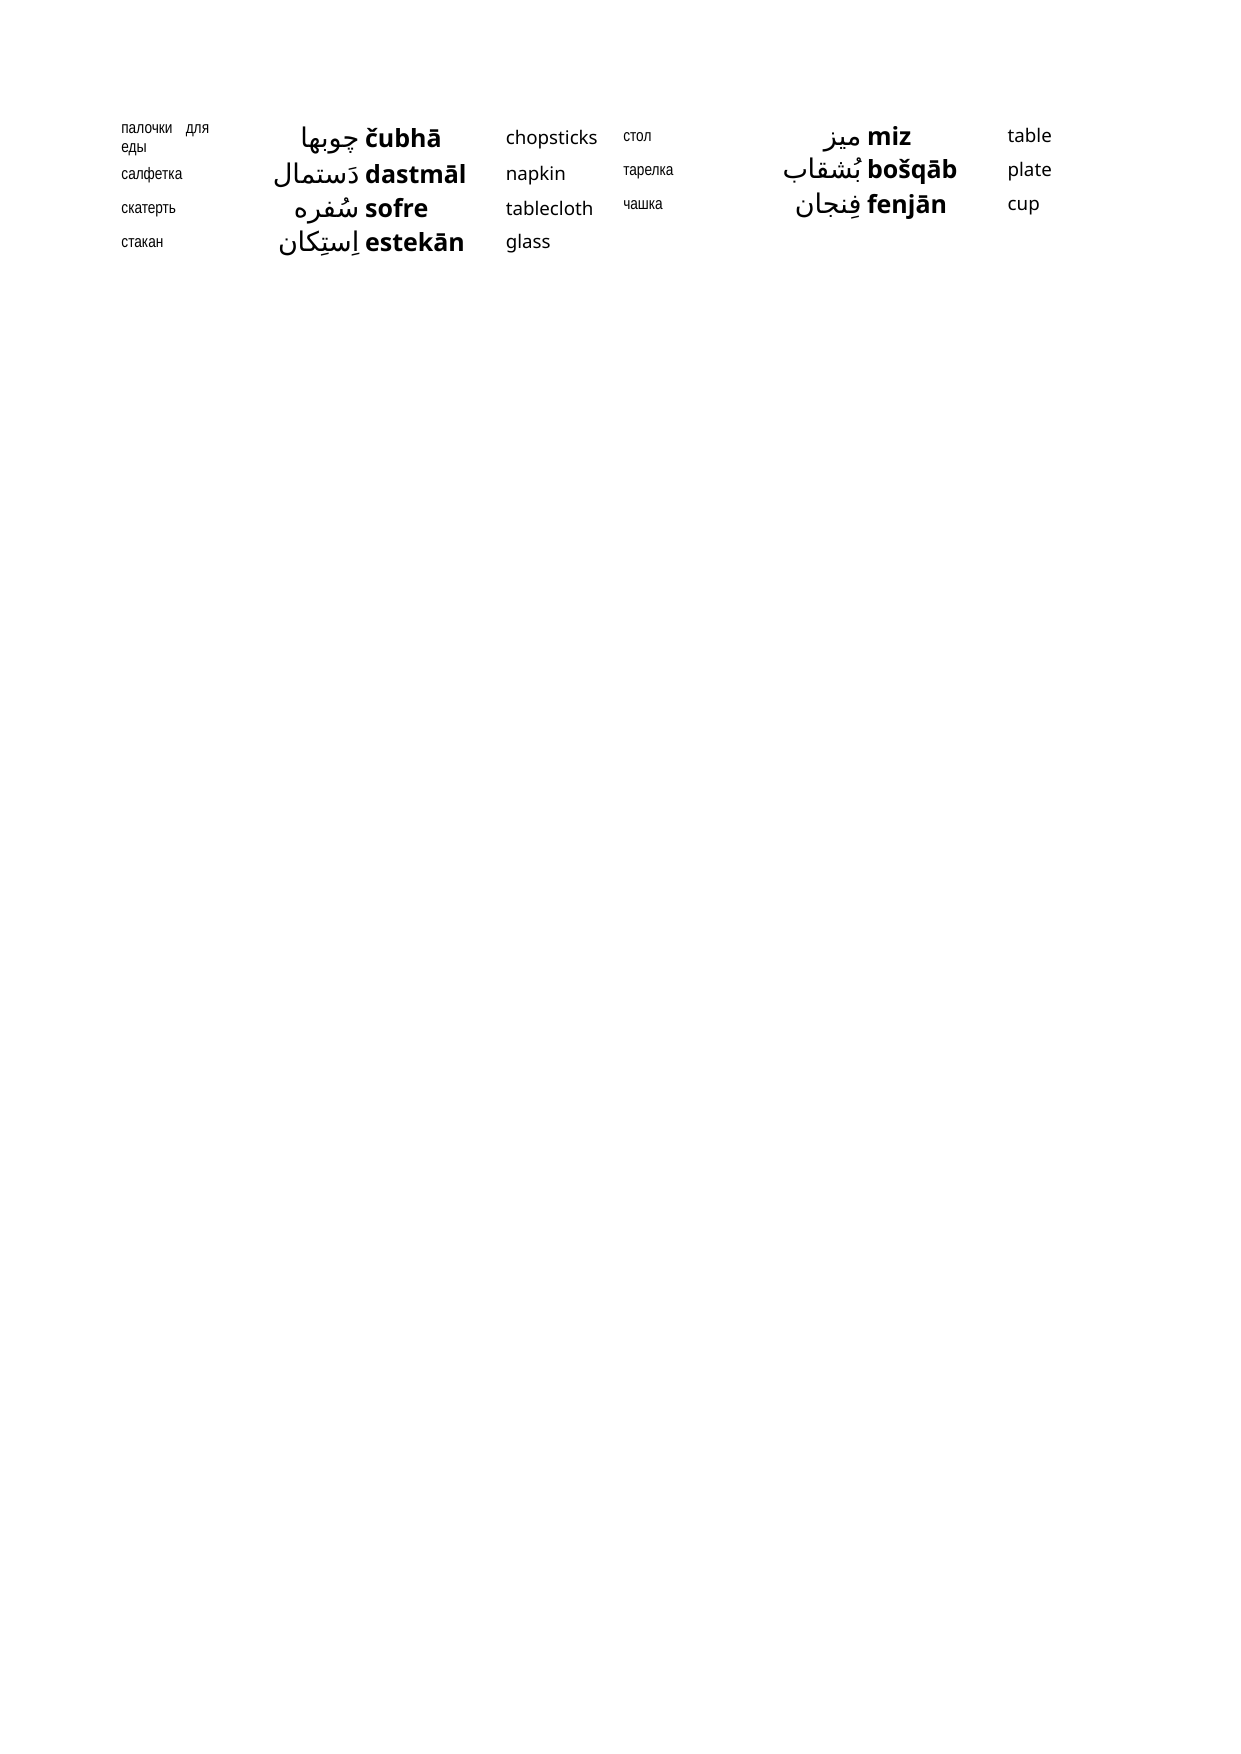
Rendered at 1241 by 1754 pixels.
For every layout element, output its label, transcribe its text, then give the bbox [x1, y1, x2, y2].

table_cell table [1005, 118, 1117, 152]
table_cell палочки для еды [118, 118, 212, 156]
table_cell скатерть [118, 191, 212, 224]
table_cell فِنجان [714, 186, 864, 220]
table_cell čubhā [362, 118, 502, 156]
table_cell чашка [620, 186, 714, 220]
table_cell салфетка [118, 156, 212, 191]
table_cell стакан [118, 225, 212, 259]
table_cell miz [864, 118, 1004, 152]
table_cell estekān [362, 225, 502, 259]
table_cell میز [714, 118, 864, 152]
table_cell napkin [503, 156, 615, 191]
table_cell بُشقاب [714, 152, 864, 186]
table_cell cup [1005, 186, 1117, 220]
table_cell тарелка [620, 152, 714, 186]
table_cell اِستِکان [212, 225, 362, 259]
table_cell سُفره [212, 191, 362, 224]
table_cell دَستمال [212, 156, 362, 191]
table_cell glass [503, 225, 615, 259]
table_cell tablecloth [503, 191, 615, 224]
table_cell fenjān [864, 186, 1004, 220]
table_cell چوبها [212, 118, 362, 156]
table_cell sofre [362, 191, 502, 224]
table_cell стол [620, 118, 714, 152]
table_cell plate [1005, 152, 1117, 186]
table_cell bošqāb [864, 152, 1004, 186]
table_cell dastmāl [362, 156, 502, 191]
table_cell chopsticks [503, 118, 615, 156]
